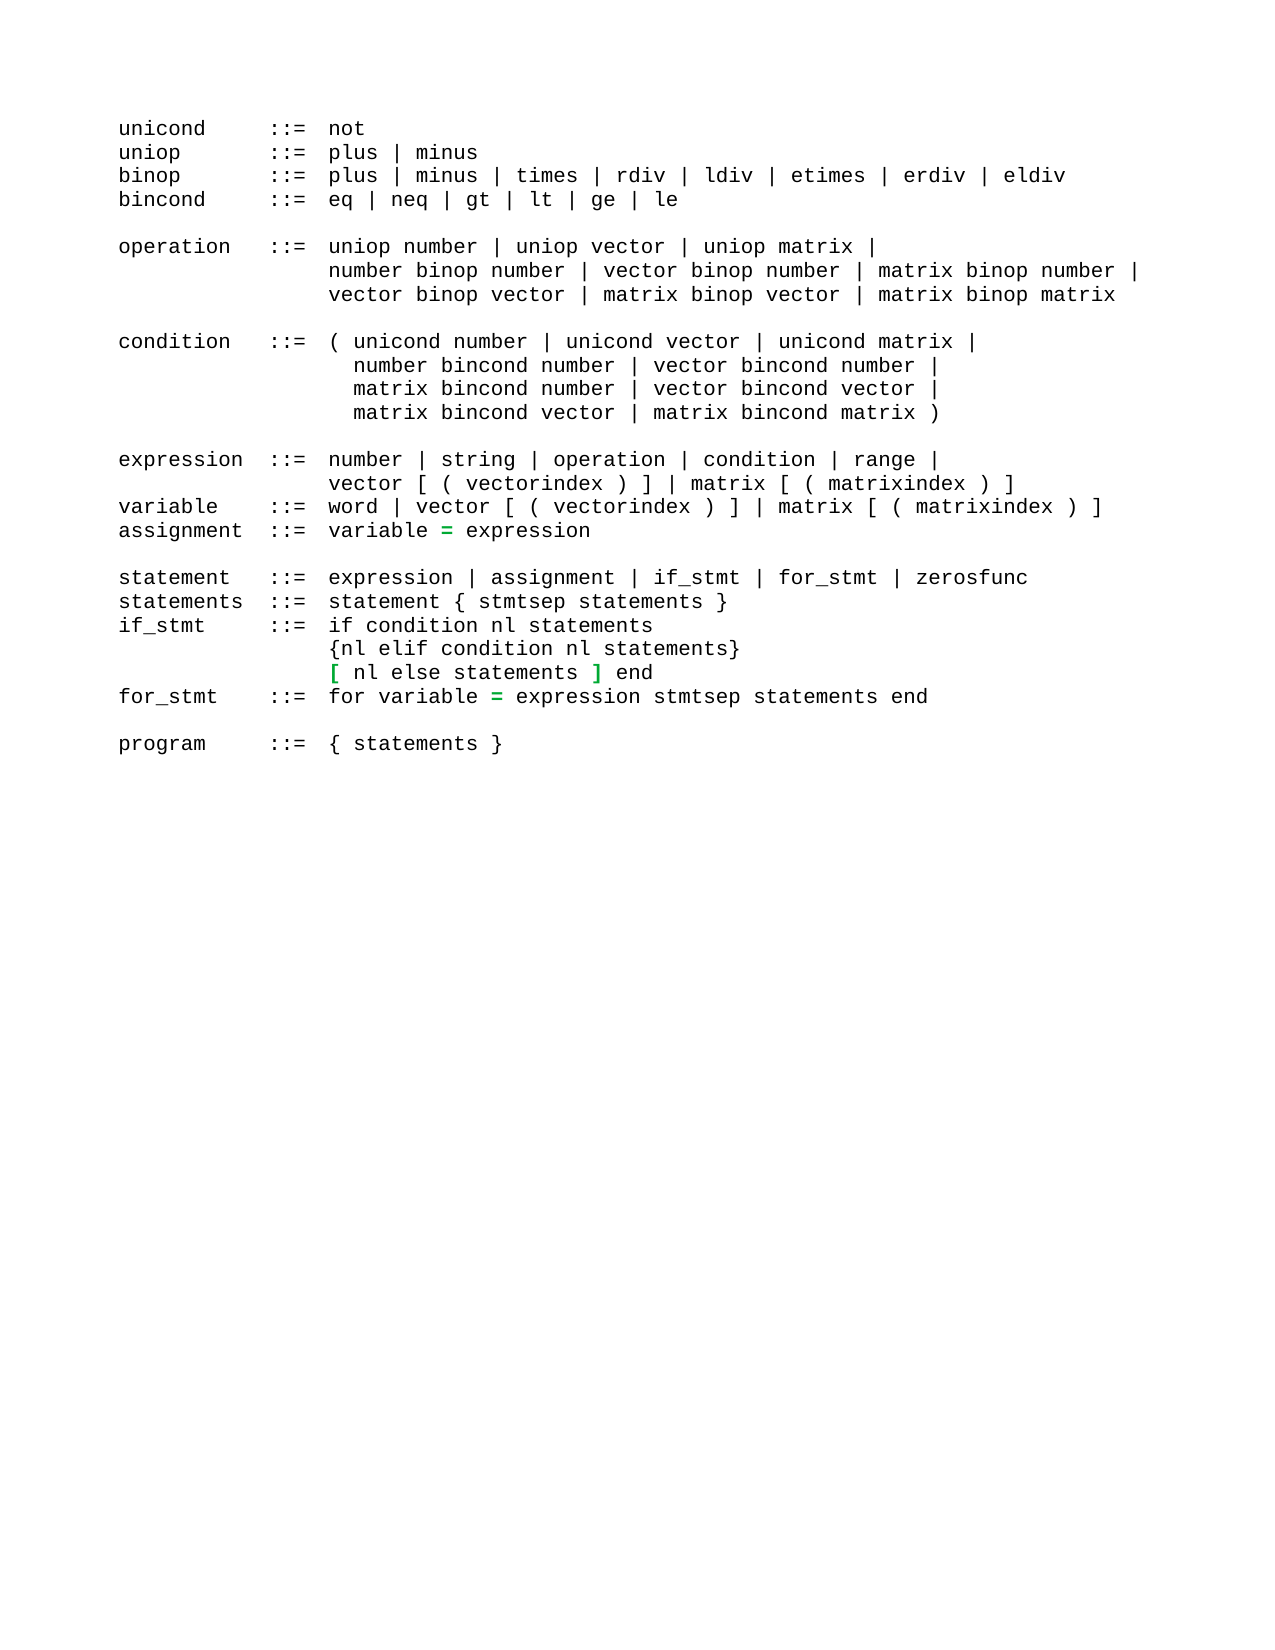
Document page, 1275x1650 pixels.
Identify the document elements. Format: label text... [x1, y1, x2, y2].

text program ::= { statements } [118, 733, 1157, 757]
text statement ::= expression | assignment | if_stmt | for_stmt | zerosfunc [118, 567, 1157, 591]
text unicond ::= not [118, 118, 1157, 142]
text expression ::= number | string | operation | condition | range | [118, 449, 1157, 473]
text assignment ::= variable = expression [118, 520, 1157, 544]
text vector binop vector | matrix binop vector | matrix binop matrix [118, 284, 1157, 307]
text operation ::= uniop number | uniop vector | uniop matrix | [118, 236, 1157, 260]
text number bincond number | vector bincond number | [118, 354, 1157, 378]
text [ nl else statements ] end [118, 662, 1157, 686]
text vector [ ( vectorindex ) ] | matrix [ ( matrixindex ) ] [118, 473, 1157, 496]
text statements ::= statement { stmtsep statements } [118, 591, 1157, 615]
text uniop ::= plus | minus [118, 142, 1157, 165]
text bincond ::= eq | neq | gt | lt | ge | le [118, 189, 1157, 213]
text {nl elif condition nl statements} [118, 638, 1157, 662]
text condition ::= ( unicond number | unicond vector | unicond matrix | [118, 331, 1157, 354]
text variable ::= word | vector [ ( vectorindex ) ] | matrix [ ( matrixindex ) ] [118, 496, 1157, 520]
text binop ::= plus | minus | times | rdiv | ldiv | etimes | erdiv | eldiv [118, 165, 1157, 189]
text number binop number | vector binop number | matrix binop number | [118, 260, 1157, 284]
text matrix bincond vector | matrix bincond matrix ) [118, 402, 1157, 426]
text for_stmt ::= for variable = expression stmtsep statements end [118, 686, 1157, 709]
text matrix bincond number | vector bincond vector | [118, 378, 1157, 402]
text if_stmt ::= if condition nl statements [118, 615, 1157, 638]
